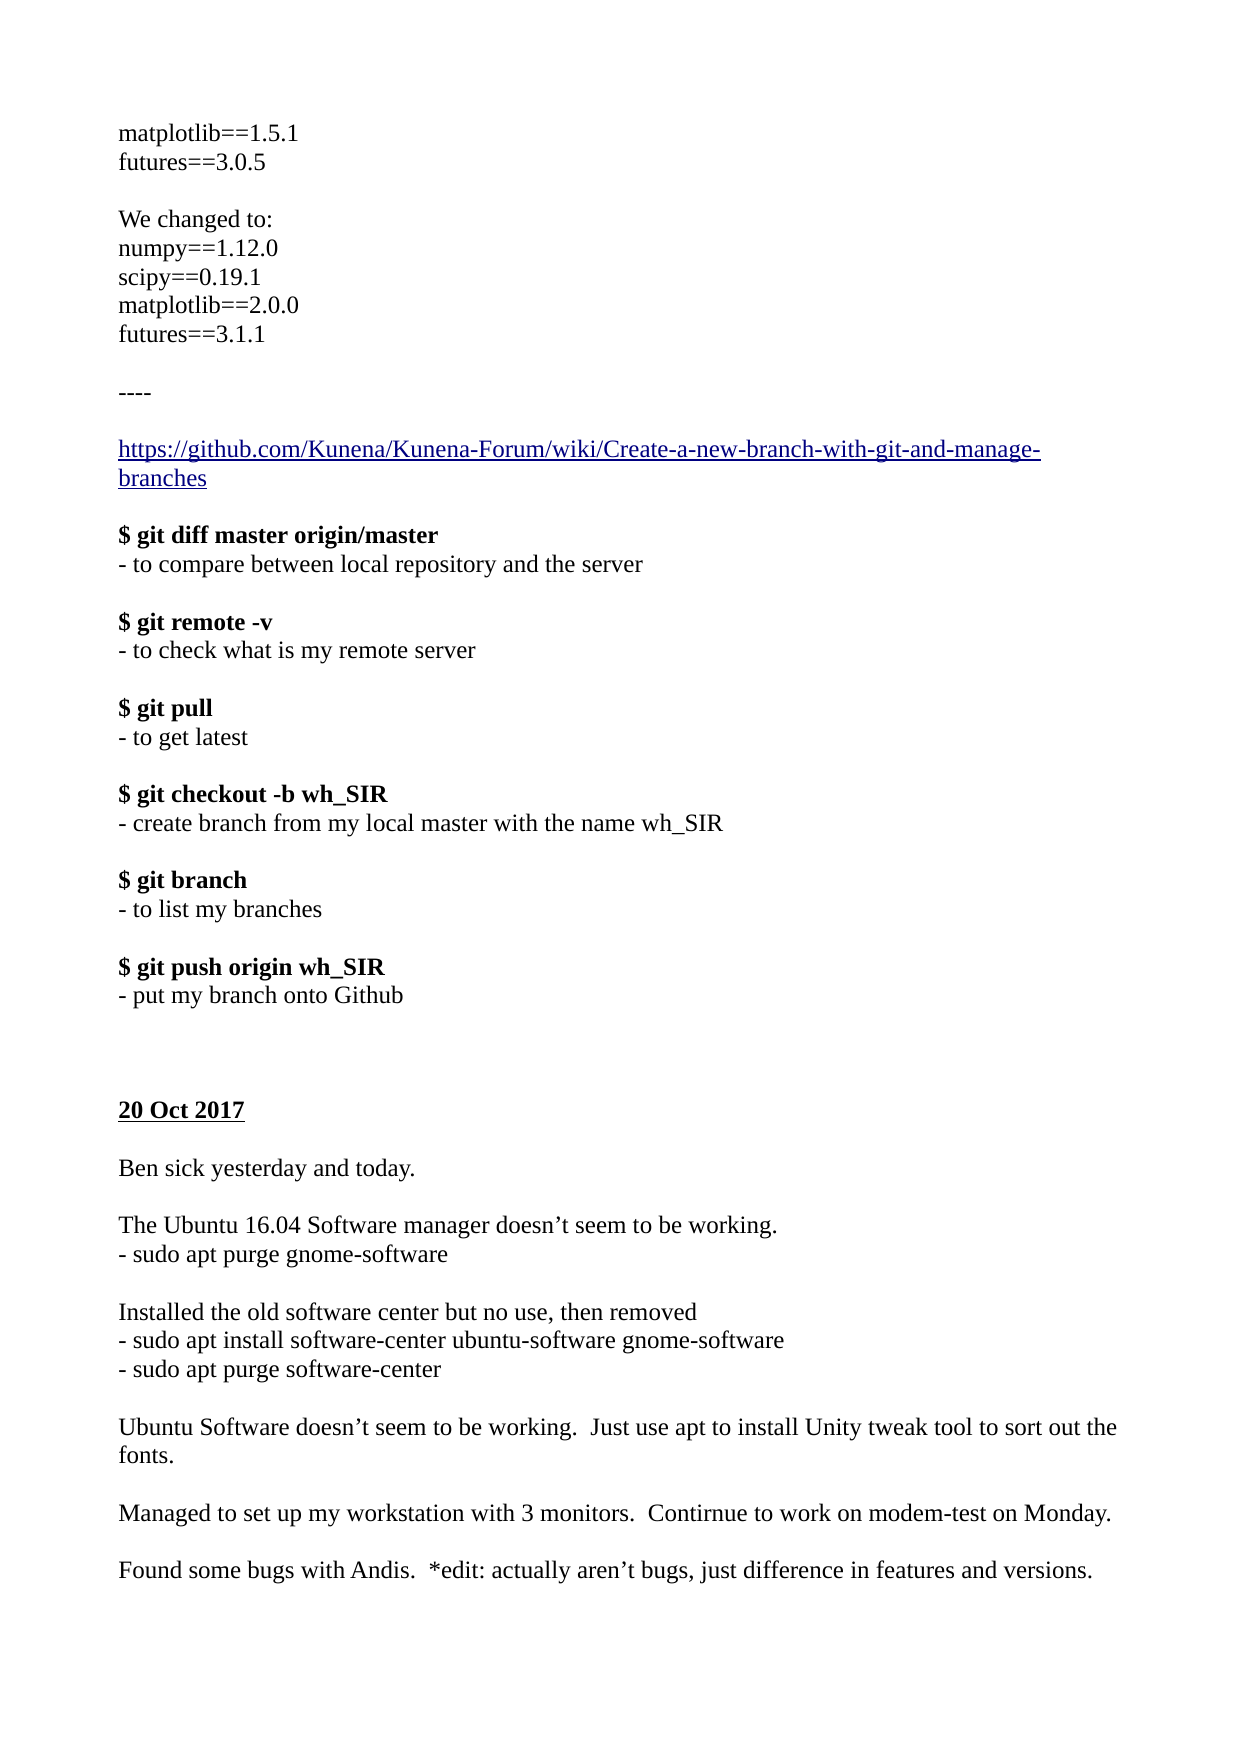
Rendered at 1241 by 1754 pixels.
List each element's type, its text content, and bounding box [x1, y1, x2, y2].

text $ git push origin wh_SIR [118, 952, 1122, 981]
text - to compare between local repository and the server [118, 549, 1122, 578]
text Found some bugs with Andis. *edit: actually aren’t bugs, just difference in features and versions. [118, 1556, 1122, 1584]
text $ git remote -v [118, 607, 1122, 636]
text - sudo apt install software-center ubuntu-software gnome-software [118, 1326, 1122, 1354]
text numpy==1.12.0 [118, 233, 1122, 262]
text https://github.com/Kunena/Kunena-Forum/wiki/Create-a-new-branch-with-git-and-manage-branches [118, 434, 1122, 492]
text - sudo apt purge gnome-software [118, 1239, 1122, 1268]
text $ git pull [118, 693, 1122, 722]
text - create branch from my local master with the name wh_SIR [118, 808, 1122, 837]
text Managed to set up my workstation with 3 monitors. Contirnue to work on modem-test on Monday. [118, 1498, 1122, 1527]
text - sudo apt purge software-center [118, 1354, 1122, 1383]
text $ git checkout -b wh_SIR [118, 779, 1122, 808]
text Ubuntu Software doesn’t seem to be working. Just use apt to install Unity tweak tool to sort out the fonts. [118, 1412, 1122, 1469]
text Installed the old software center but no use, then removed [118, 1297, 1122, 1326]
text Ben sick yesterday and today. [118, 1153, 1122, 1182]
text - to list my branches [118, 894, 1122, 923]
text - to check what is my remote server [118, 636, 1122, 664]
text matplotlib==1.5.1 [118, 118, 1122, 147]
text matplotlib==2.0.0 [118, 291, 1122, 319]
text ---- [118, 377, 1122, 406]
text - put my branch onto Github [118, 981, 1122, 1009]
text The Ubuntu 16.04 Software manager doesn’t seem to be working. [118, 1211, 1122, 1239]
text 20 Oct 2017 [118, 1096, 1122, 1124]
text futures==3.0.5 [118, 147, 1122, 176]
text $ git diff master origin/master [118, 521, 1122, 549]
text $ git branch [118, 866, 1122, 894]
text futures==3.1.1 [118, 319, 1122, 348]
text scipy==0.19.1 [118, 262, 1122, 291]
text We changed to: [118, 204, 1122, 233]
text - to get latest [118, 722, 1122, 751]
